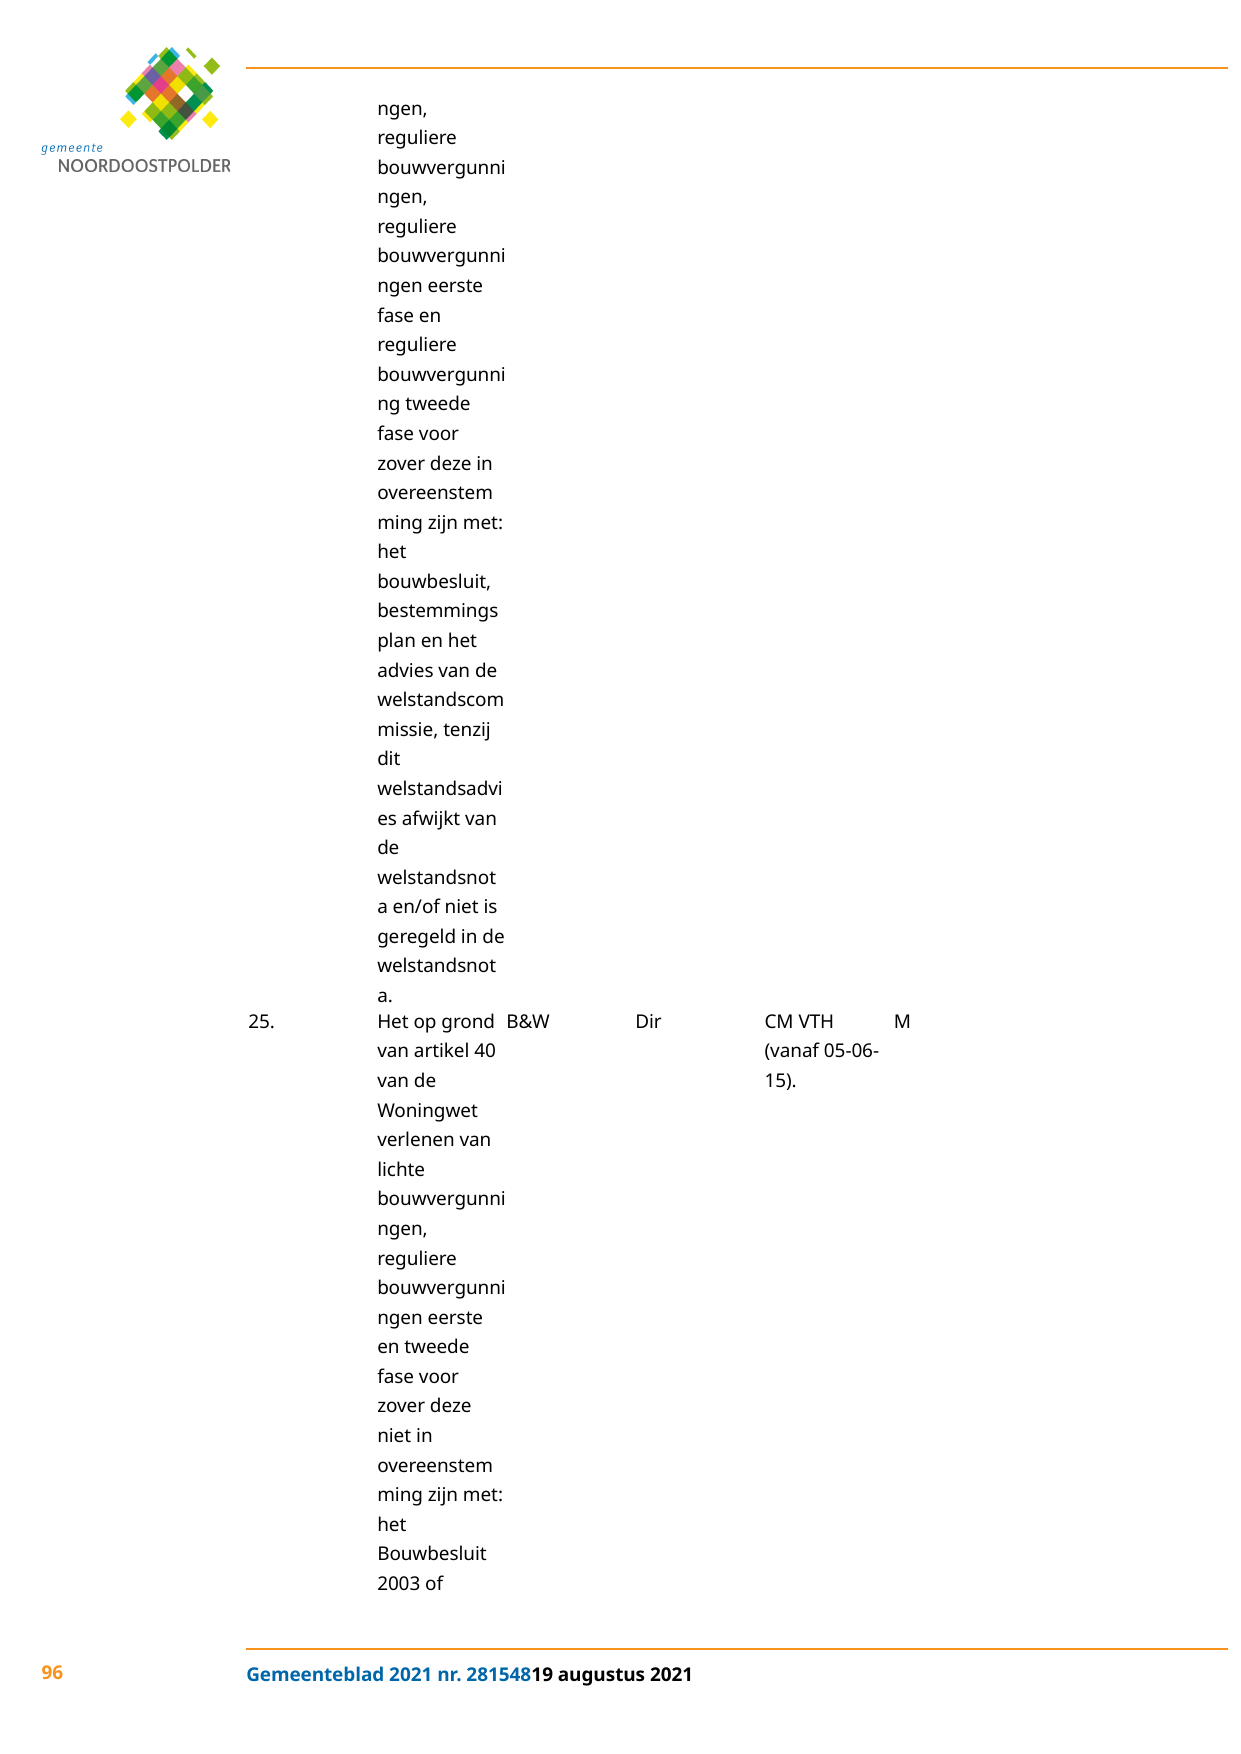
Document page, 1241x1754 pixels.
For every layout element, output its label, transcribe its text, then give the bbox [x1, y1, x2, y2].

table_cell [635, 95, 764, 1008]
table_cell [506, 95, 635, 1008]
picture [41, 47, 231, 172]
table_cell CM VTH (vanaf 05-06-15). [764, 1008, 893, 1596]
table_cell [1023, 95, 1152, 1008]
table_cell Het op grond van artikel 40 van de Woningwet verlenen van lichte bouwvergunningen, reguliere bouwvergunningen eerste en tweede fase voor zover deze niet in overeenstemming zijn met: het Bouwbesluit 2003 of [377, 1008, 506, 1596]
table_cell [1023, 1008, 1152, 1596]
table_cell Dir [635, 1008, 764, 1596]
table_cell [894, 95, 1022, 1008]
table_cell 25. [248, 1008, 377, 1596]
table_cell [764, 95, 893, 1008]
table_cell [248, 95, 377, 1008]
table_cell M [894, 1008, 1022, 1596]
table_cell B&W [506, 1008, 635, 1596]
table_cell ngen, reguliere bouwvergunningen, reguliere bouwvergunningen eerste fase en reguliere bouwvergunning tweede fase voor zover deze in overeenstemming zijn met: het bouwbesluit, bestemmingsplan en het advies van de welstandscommissie, tenzij dit welstandsadvies afwijkt van de welstandsnota en/of niet is geregeld in de welstandsnota. [377, 95, 506, 1008]
